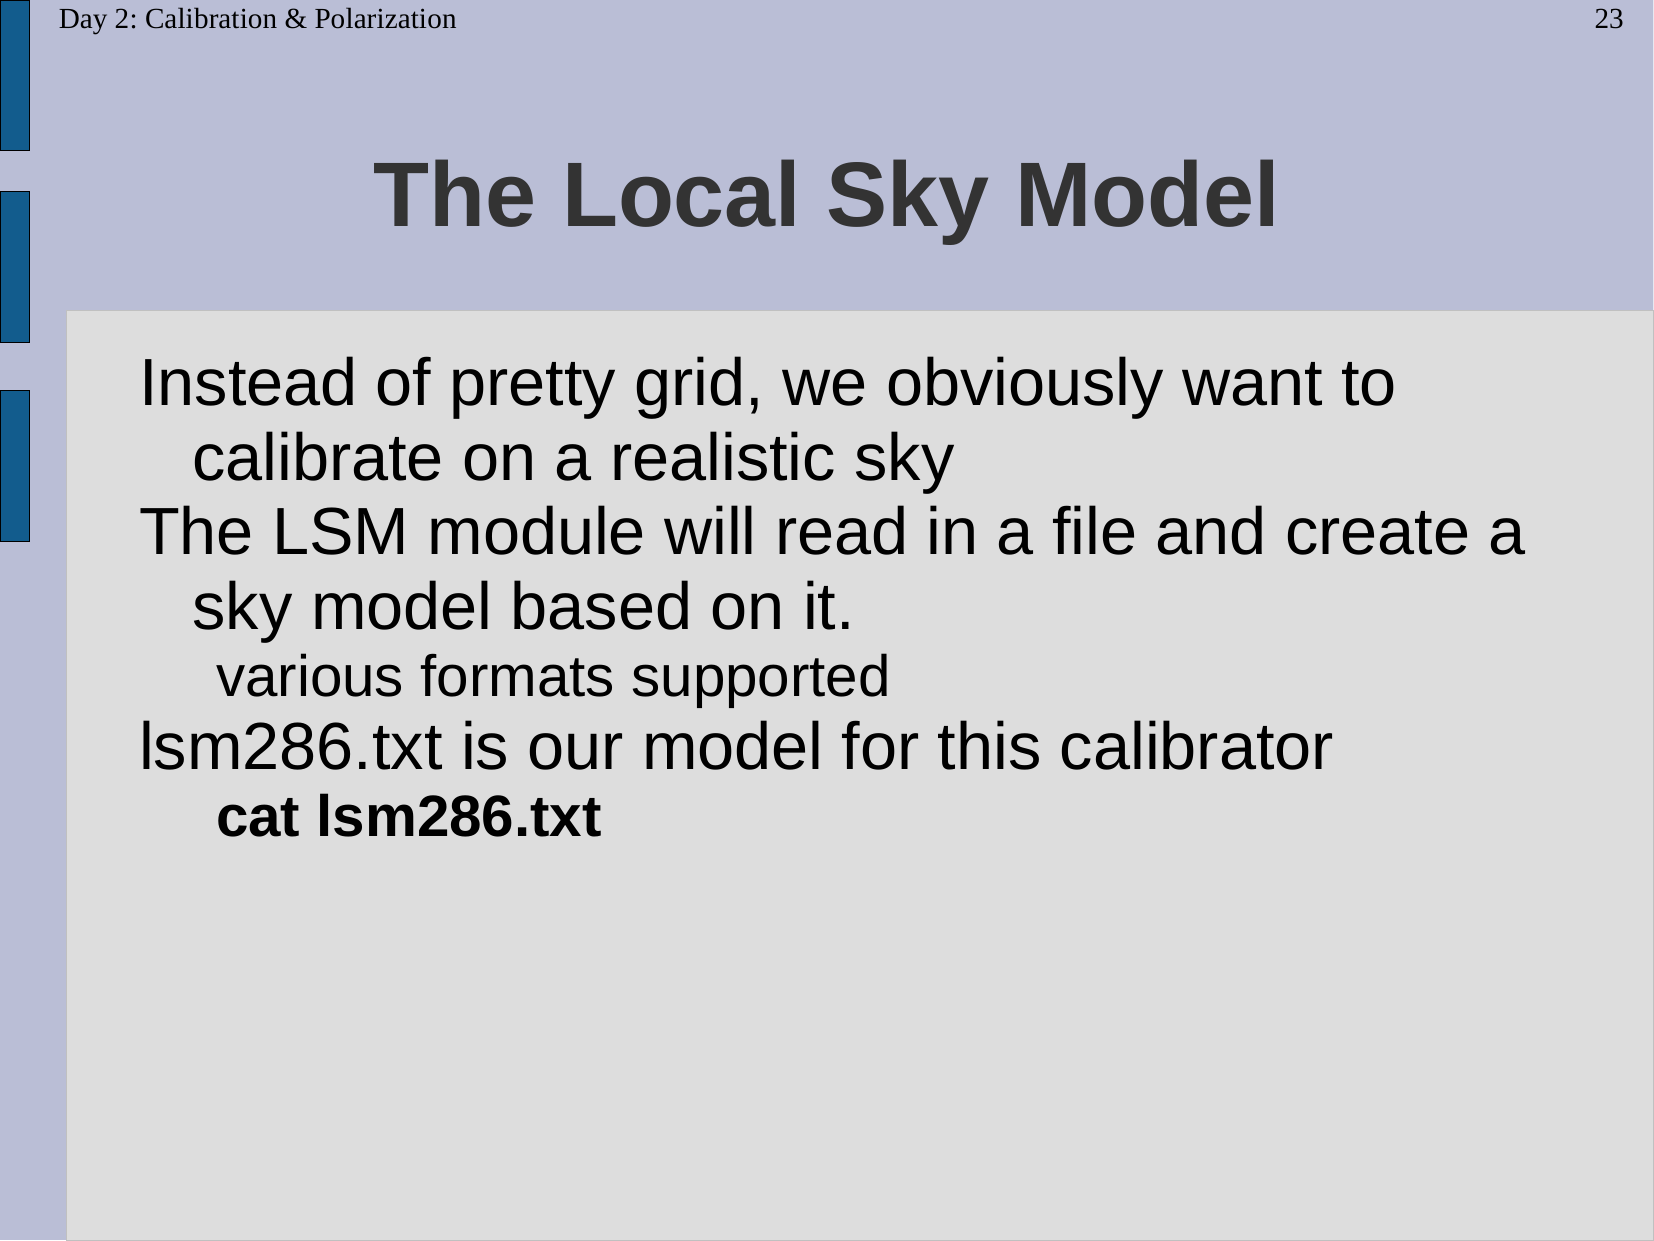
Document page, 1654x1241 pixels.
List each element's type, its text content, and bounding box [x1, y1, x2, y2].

list Instead of pretty grid, we obviously want to calibrate on a realistic sky The LSM module will read in a file and create a sky model based on it. various formats supported lsm286.txt is our model for this calibrator cat lsm286.txt [121, 344, 1534, 1112]
title The Local Sky Model [121, 98, 1534, 291]
